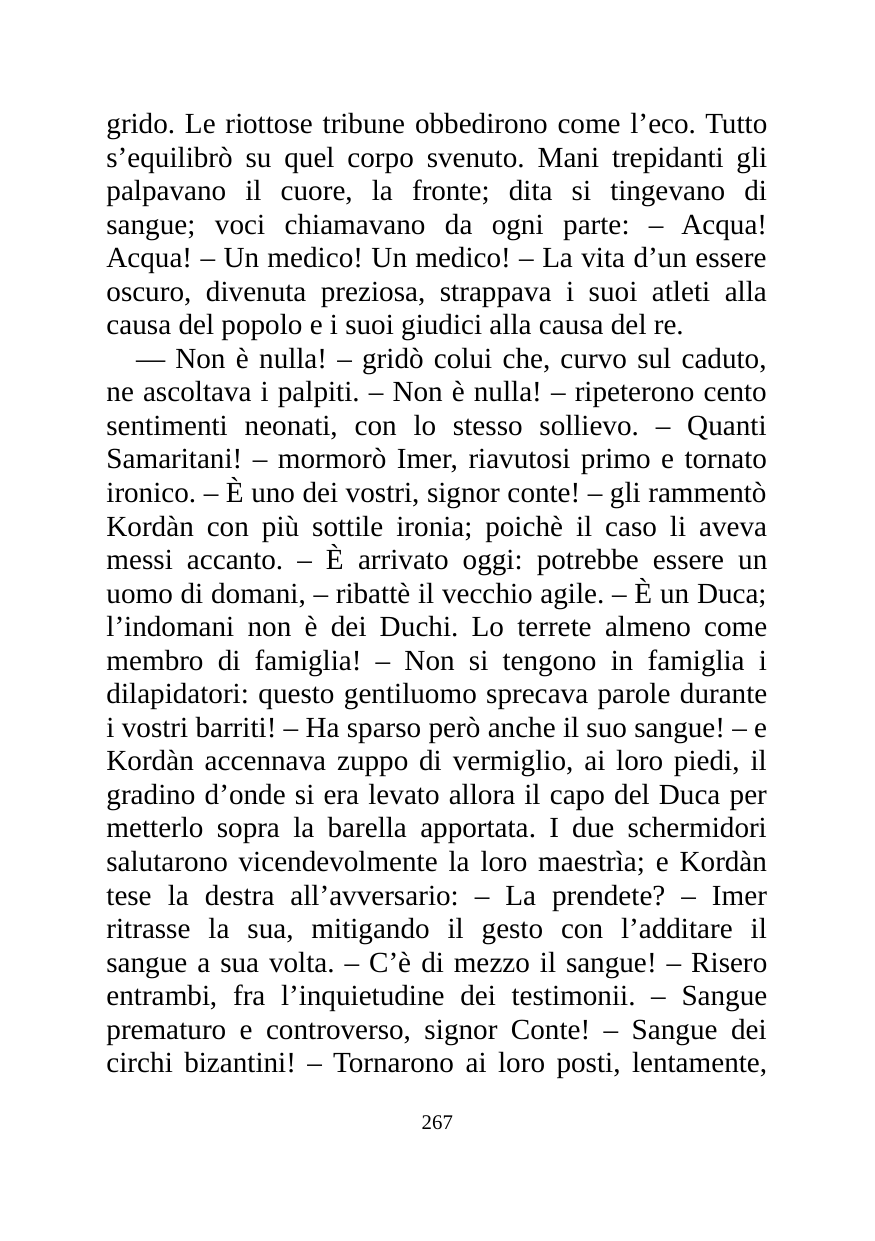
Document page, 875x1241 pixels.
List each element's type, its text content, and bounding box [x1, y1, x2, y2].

text grido. Le riottose tribune obbedirono come l’eco. Tutto s’equilibrò su quel corpo svenuto. Mani trepidanti gli palpavano il cuore, la fronte; dita si tingevano di sangue; voci chiamavano da ogni parte: – Acqua! Acqua! – Un medico! Un medico! – La vita d’un essere oscuro, divenuta preziosa, strappava i suoi atleti alla causa del popolo e i suoi giudici alla causa del re. [106, 106, 768, 341]
text — Non è nulla! – gridò colui che, curvo sul caduto, ne ascoltava i palpiti. – Non è nulla! – ripeterono cento sentimenti neonati, con lo stesso sollievo. – Quanti Samaritani! – mormorò Imer, riavutosi primo e tornato ironico. – È uno dei vostri, signor conte! – gli rammentò Kordàn con più sottile ironia; poichè il caso li aveva messi accanto. – È arrivato oggi: potrebbe essere un uomo di domani, – ribattè il vecchio agile. – È un Duca; l’indomani non è dei Duchi. Lo terrete almeno come membro di famiglia! – Non si tengono in famiglia i dilapidatori: questo gentiluomo sprecava parole durante i vostri barriti! – Ha sparso però anche il suo sangue! – e Kordàn accennava zuppo di vermiglio, ai loro piedi, il gradino d’onde si era levato allora il capo del Duca per metterlo sopra la barella apportata. I due schermidori salutarono vicendevolmente la loro maestrìa; e Kordàn tese la destra all’avversario: – La prendete? – Imer ritrasse la sua, mitigando il gesto con l’additare il sangue a sua volta. – C’è di mezzo il sangue! – Risero entrambi, fra l’inquietudine dei testimonii. – Sangue prematuro e controverso, signor Conte! – Sangue dei circhi bizantini! – Tornarono ai loro posti, lentamente, [106, 341, 768, 1079]
